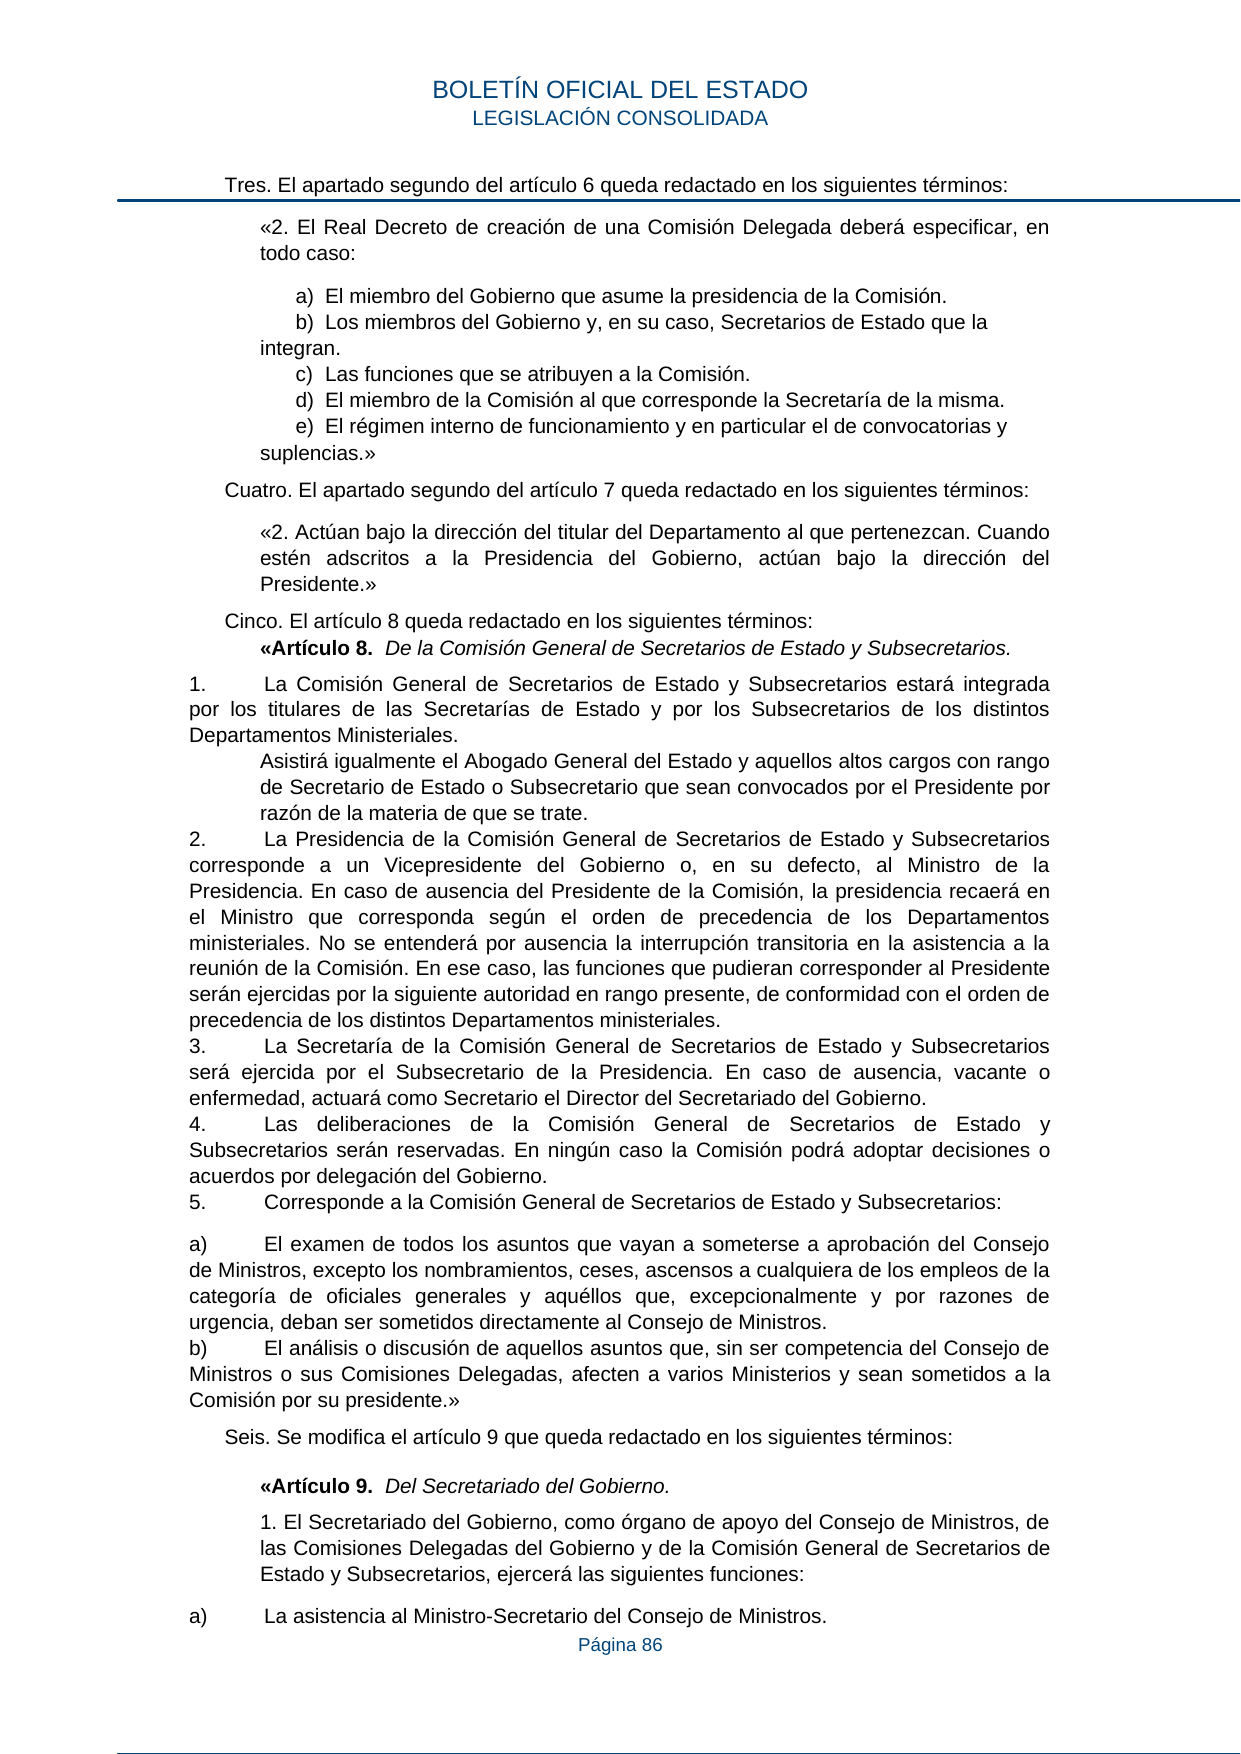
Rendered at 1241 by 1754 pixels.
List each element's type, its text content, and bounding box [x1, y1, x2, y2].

list La asistencia al Ministro-Secretario del Consejo de Ministros. [189, 1604, 1051, 1628]
text suplencias.» [260, 440, 1051, 464]
text Tres. El apartado segundo del artículo 6 queda redactado en los siguientes términos: [224, 173, 1051, 197]
list Los miembros del Gobierno y, en su caso, Secretarios de Estado que la [295, 310, 1051, 334]
list El miembro de la Comisión al que corresponde la Secretaría de la misma. [295, 388, 1051, 412]
list El análisis o discusión de aquellos asuntos que, sin ser competencia del Consejo de Ministros o sus Comisiones Delegadas, afecten a varios Ministerios y sean sometidos a la Comisión por su presidente.» [189, 1336, 1051, 1412]
list La Presidencia de la Comisión General de Secretarios de Estado y Subsecretarios corresponde a un Vicepresidente del Gobierno o, en su defecto, al Ministro de la Presidencia. En caso de ausencia del Presidente de la Comisión, la presidencia recaerá en el Ministro que corresponda según el orden de precedencia de los Departamentos ministeriales. No se entenderá por ausencia la interrupción transitoria en la asistencia a la reunión de la Comisión. En ese caso, las funciones que pudieran corresponder al Presidente serán ejercidas por la siguiente autoridad en rango presente, de conformidad con el orden de precedencia de los distintos Departamentos ministeriales. [189, 827, 1051, 1032]
list La Comisión General de Secretarios de Estado y Subsecretarios estará integrada por los titulares de las Secretarías de Estado y por los Subsecretarios de los distintos Departamentos Ministeriales. [189, 671, 1051, 747]
list El miembro del Gobierno que asume la presidencia de la Comisión. [295, 283, 1051, 307]
text Cuatro. El apartado segundo del artículo 7 queda redactado en los siguientes términos: [224, 478, 1051, 502]
text «Artículo 9. Del Secretariado del Gobierno. [260, 1474, 1051, 1498]
text 1. El Secretariado del Gobierno, como órgano de apoyo del Consejo de Ministros, de las Comisiones Delegadas del Gobierno y de la Comisión General de Secretarios de Estado y Subsecretarios, ejercerá las siguientes funciones: [260, 1510, 1051, 1586]
list El examen de todos los asuntos que vayan a someterse a aprobación del Consejo de Ministros, excepto los nombramientos, ceses, ascensos a cualquiera de los empleos de la categoría de oficiales generales y aquéllos que, excepcionalmente y por razones de urgencia, deban ser sometidos directamente al Consejo de Ministros. [189, 1232, 1051, 1334]
list Corresponde a la Comisión General de Secretarios de Estado y Subsecretarios: [189, 1190, 1051, 1214]
text Seis. Se modifica el artículo 9 que queda redactado en los siguientes términos: [224, 1425, 1051, 1449]
text «2. El Real Decreto de creación de una Comisión Delegada deberá especificar, en todo caso: [260, 215, 1051, 265]
text «2. Actúan bajo la dirección del titular del Departamento al que pertenezcan. Cuando estén adscritos a la Presidencia del Gobierno, actúan bajo la dirección del Presidente.» [260, 520, 1051, 596]
text Asistirá igualmente el Abogado General del Estado y aquellos altos cargos con rango de Secretario de Estado o Subsecretario que sean convocados por el Presidente por razón de la materia de que se trate. [260, 749, 1051, 825]
list La Secretaría de la Comisión General de Secretarios de Estado y Subsecretarios será ejercida por el Subsecretario de la Presidencia. En caso de ausencia, vacante o enfermedad, actuará como Secretario el Director del Secretariado del Gobierno. [189, 1034, 1051, 1110]
text Cinco. El artículo 8 queda redactado en los siguientes términos: [224, 609, 1051, 633]
list El régimen interno de funcionamiento y en particular el de convocatorias y [295, 414, 1051, 438]
text «Artículo 8. De la Comisión General de Secretarios de Estado y Subsecretarios. [260, 635, 1051, 659]
list Las deliberaciones de la Comisión General de Secretarios de Estado y Subsecretarios serán reservadas. En ningún caso la Comisión podrá adoptar decisiones o acuerdos por delegación del Gobierno. [189, 1112, 1051, 1187]
list Las funciones que se atribuyen a la Comisión. [295, 362, 1051, 386]
text integran. [260, 336, 1051, 360]
